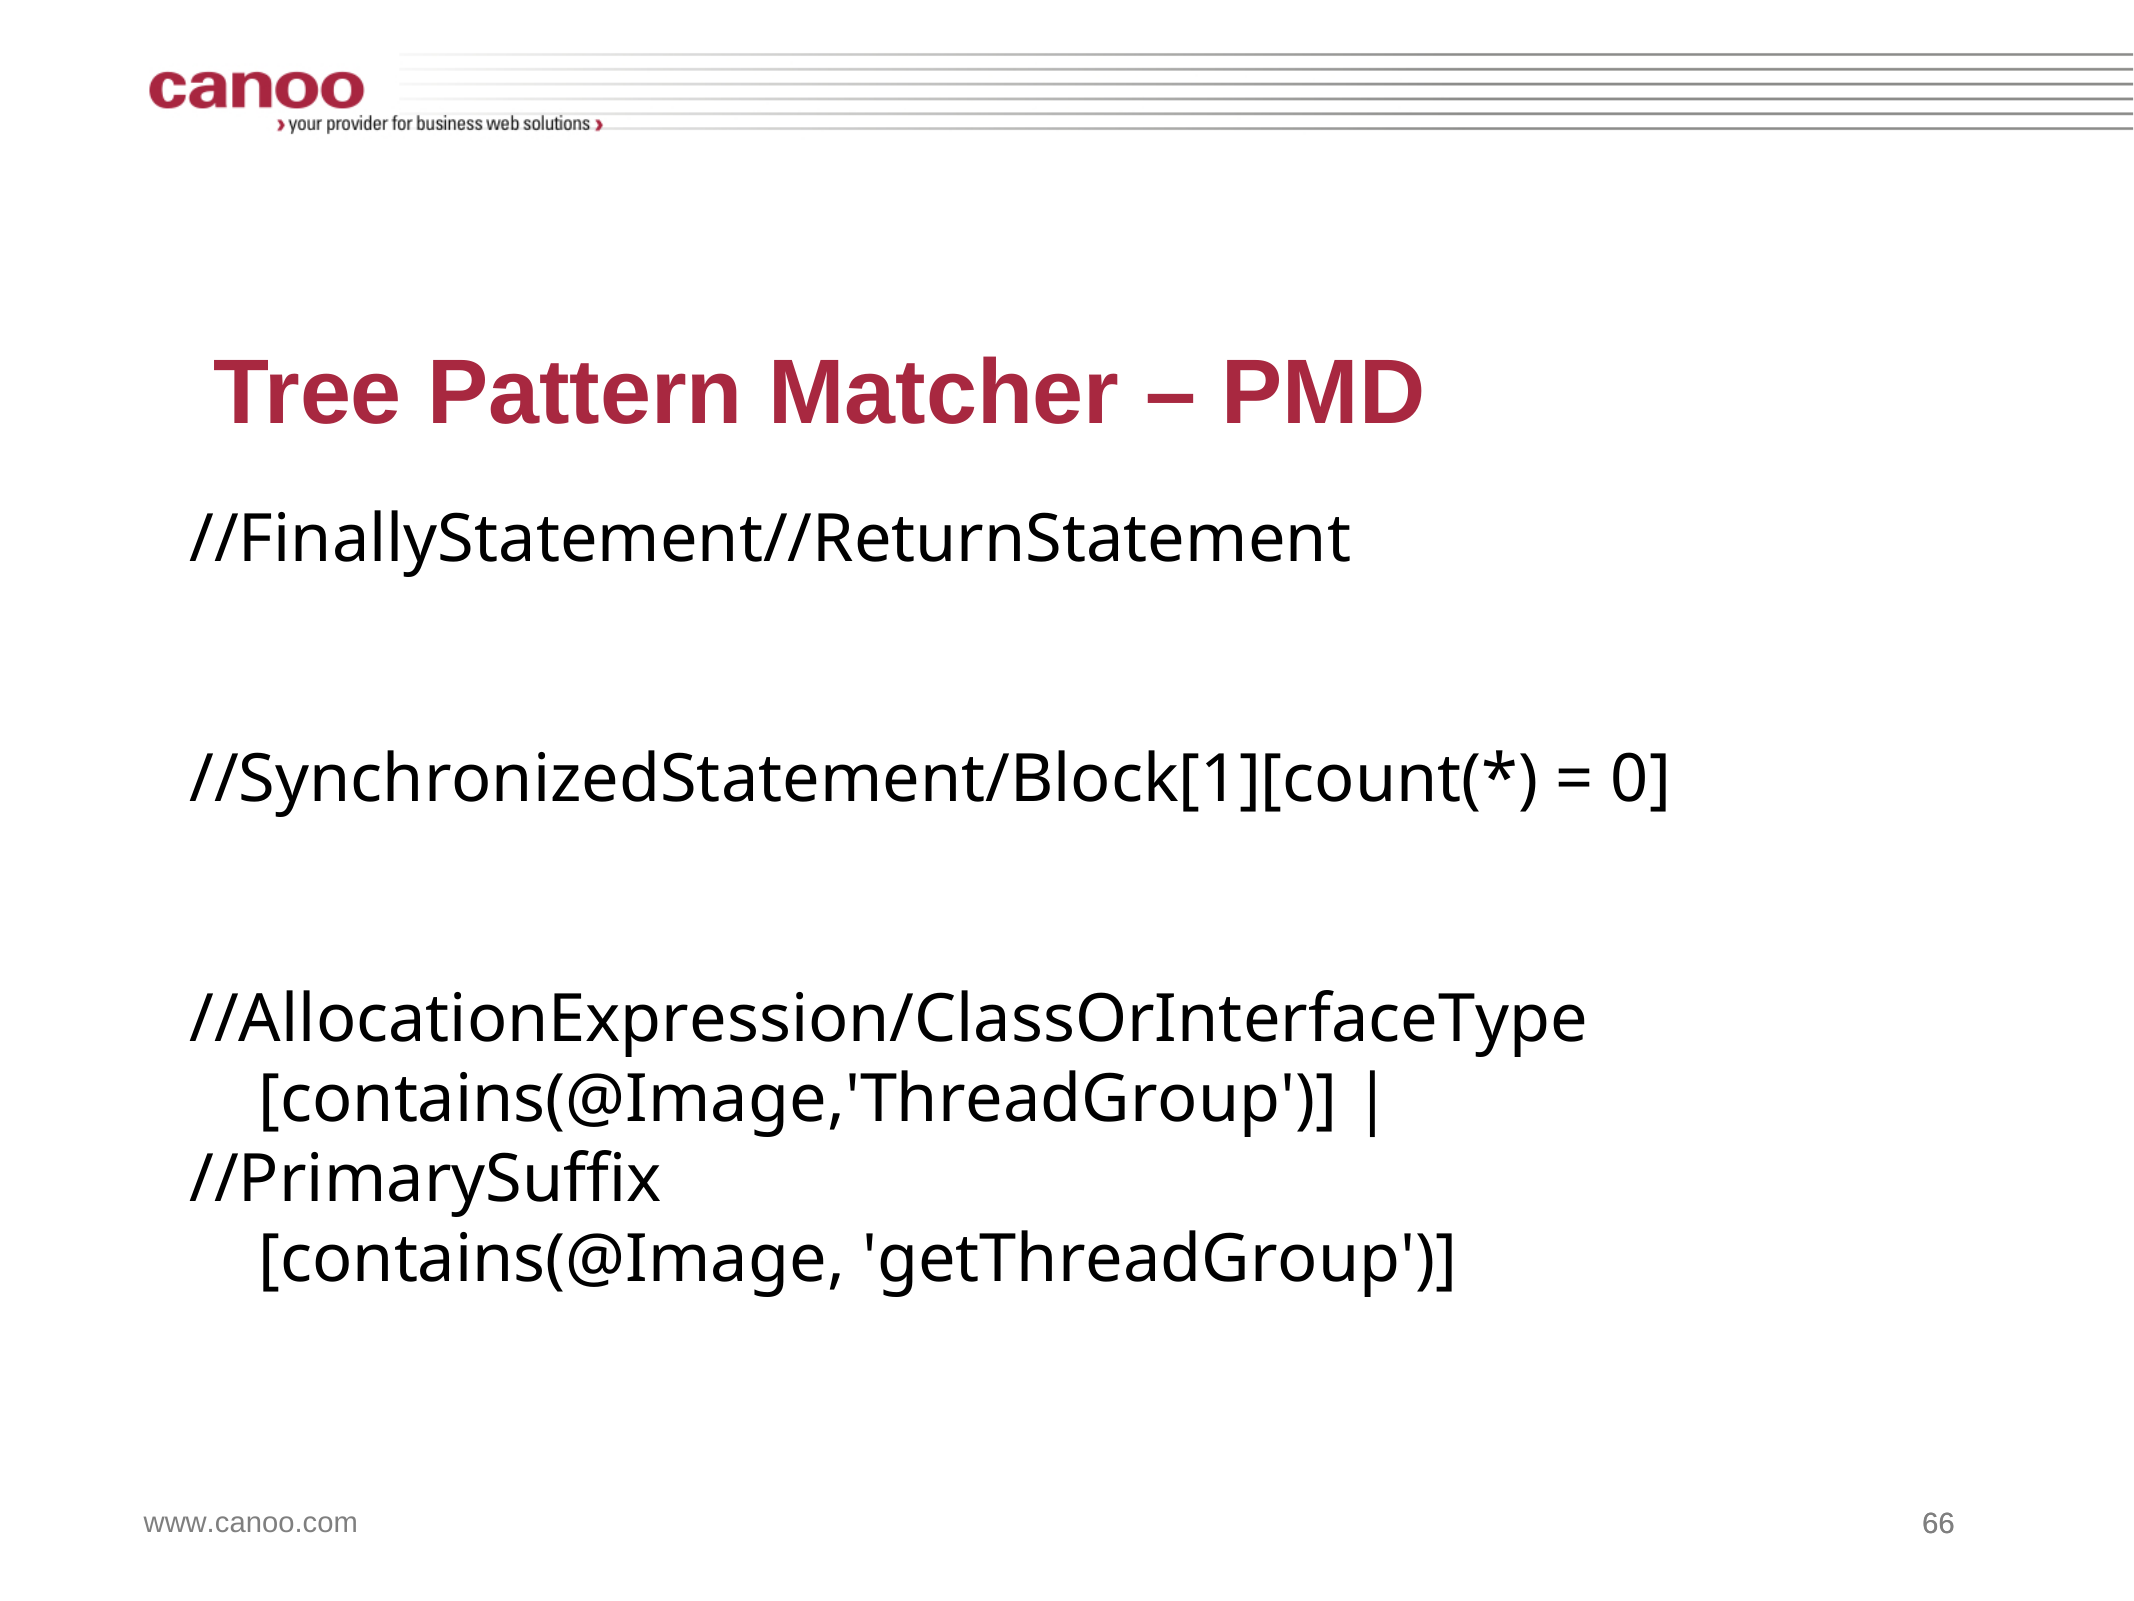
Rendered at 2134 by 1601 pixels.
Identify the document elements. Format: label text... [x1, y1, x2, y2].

picture [0, 21, 2134, 188]
text_box [1912, 1496, 1965, 1547]
text_box //FinallyStatement//ReturnStatement //SynchronizedStatement/Block[1][count(*) = 0] //AllocationExpression/ClassOrInterfaceType [contains(@Image,'ThreadGroup')] | //PrimarySuffix [contains(@Image, 'getThreadGroup')] [174, 487, 1959, 1368]
title Tree Pattern Matcher – PMD [204, 220, 2020, 451]
